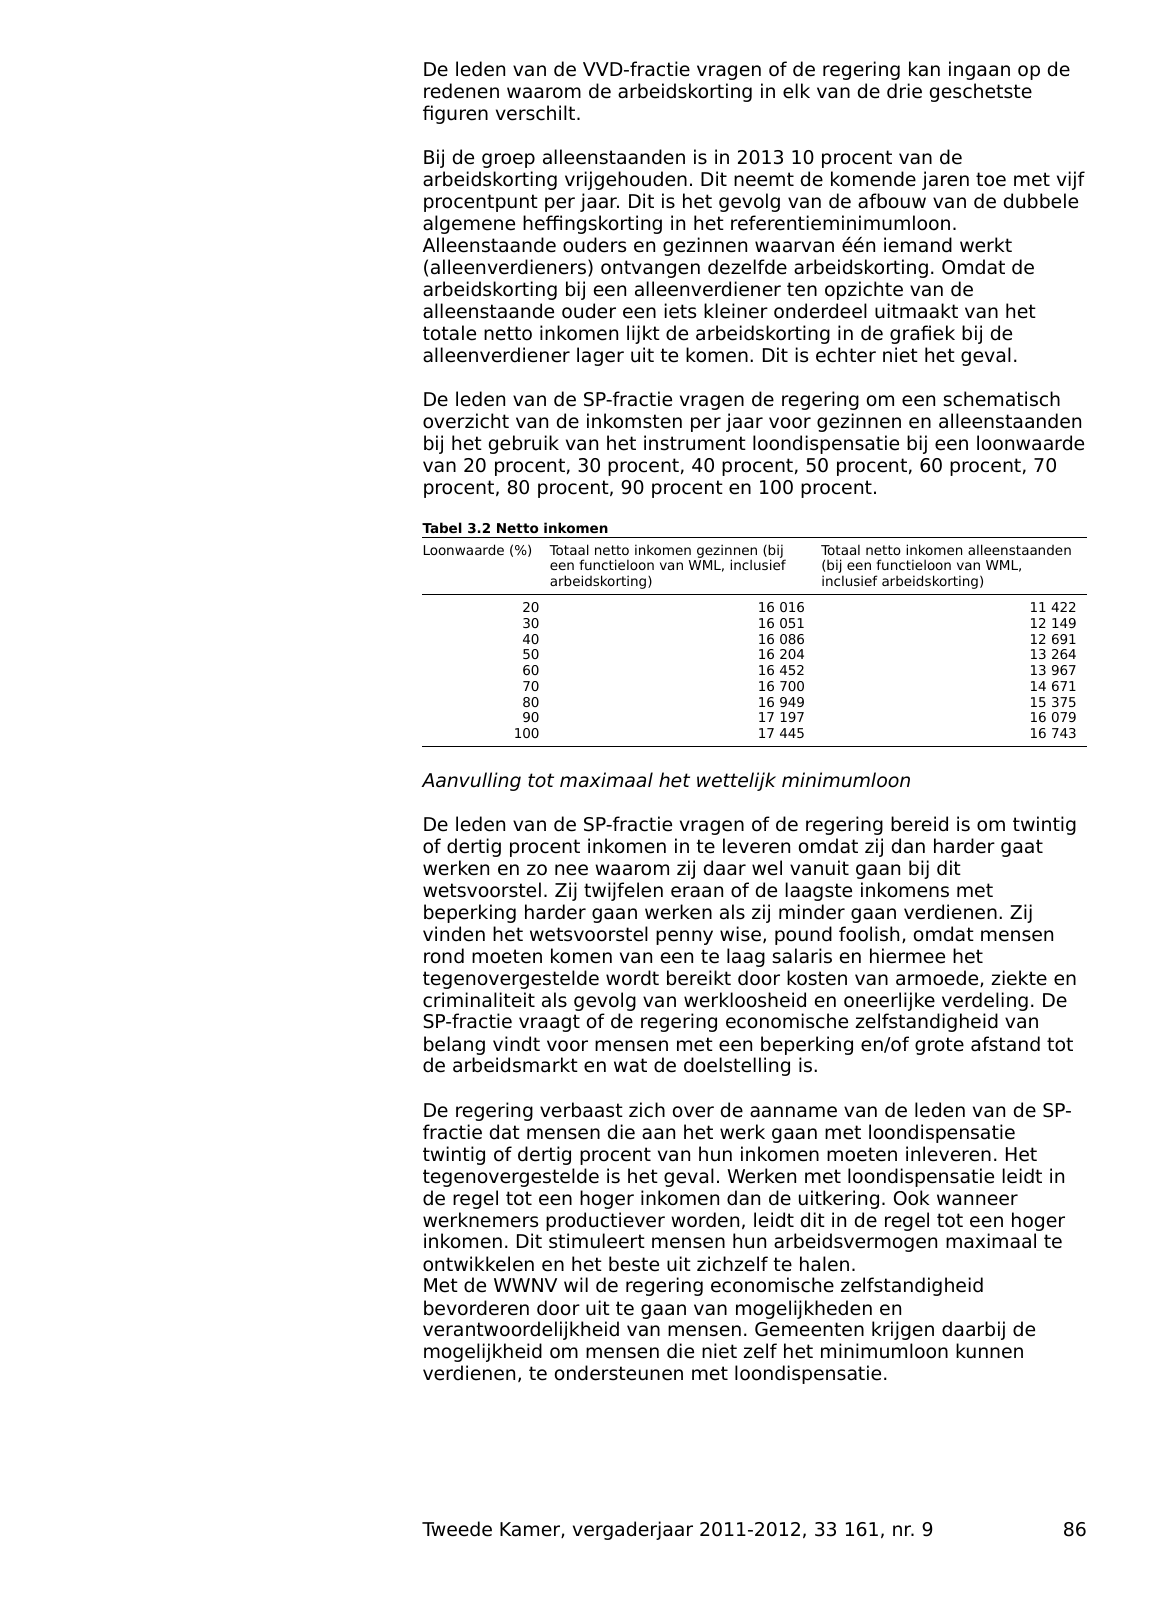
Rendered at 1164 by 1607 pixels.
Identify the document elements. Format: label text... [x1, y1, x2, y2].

table_cell 16 016 [544, 595, 815, 616]
table_cell 80 [422, 694, 543, 710]
table_cell 16 743 [815, 726, 1087, 746]
text De leden van de SP-fractie vragen de regering om een schematisch overzicht van de inkomsten per jaar voor gezinnen en alleenstaanden bij het gebruik van het instrument loondispensatie bij een loonwaarde van 20 procent, 30 procent, 40 procent, 50 procent, 60 procent, 70 procent, 80 procent, 90 procent en 100 procent. [422, 389, 1087, 499]
table_cell 16 086 [544, 631, 815, 647]
table_cell 11 422 [815, 595, 1087, 616]
table_cell 30 [422, 616, 543, 631]
text De leden van de SP-fractie vragen of de regering bereid is om twintig of dertig procent inkomen in te leveren omdat zij dan harder gaat werken en zo nee waarom zij daar wel vanuit gaan bij dit wetsvoorstel. Zij twijfelen eraan of de laagste inkomens met beperking harder gaan werken als zij minder gaan verdienen. Zij vinden het wetsvoorstel penny wise, pound foolish, omdat mensen rond moeten komen van een te laag salaris en hiermee het tegenovergestelde wordt bereikt door kosten van armoede, ziekte en criminaliteit als gevolg van werkloosheid en oneerlijke verdeling. De SP-fractie vraagt of de regering economische zelfstandigheid van belang vindt voor mensen met een beperking en/of grote afstand tot de arbeidsmarkt en wat de doelstelling is. [422, 814, 1087, 1077]
table_cell 16 700 [544, 679, 815, 694]
table_cell 16 452 [544, 663, 815, 679]
table_cell 50 [422, 647, 543, 663]
table_cell 60 [422, 663, 543, 679]
table_cell 16 204 [544, 647, 815, 663]
table_cell 40 [422, 631, 543, 647]
table_cell 20 [422, 595, 543, 616]
table_cell 14 671 [815, 679, 1087, 694]
table_cell 17 445 [544, 726, 815, 746]
text Met de WWNV wil de regering economische zelfstandigheid bevorderen door uit te gaan van mogelijkheden en verantwoordelijkheid van mensen. Gemeenten krijgen daarbij de mogelijkheid om mensen die niet zelf het minimumloon kunnen verdienen, te ondersteunen met loondispensatie. [422, 1275, 1087, 1385]
table_cell 17 197 [544, 710, 815, 726]
table_cell 100 [422, 726, 543, 746]
table_cell 16 051 [544, 616, 815, 631]
table_cell 90 [422, 710, 543, 726]
table_cell Totaal netto inkomen alleenstaanden (bij een functieloon van WML, inclusief arbeidskorting) [815, 538, 1087, 594]
table_cell 16 949 [544, 694, 815, 710]
table_cell 12 149 [815, 616, 1087, 631]
table_cell 15 375 [815, 694, 1087, 710]
table_cell 13 264 [815, 647, 1087, 663]
table_cell Totaal netto inkomen gezinnen (bij een functieloon van WML, inclusief arbeidskorting) [544, 538, 815, 594]
table_header Tabel 3.2 Netto inkomen [422, 521, 1087, 537]
text De leden van de VVD-fractie vragen of de regering kan ingaan op de redenen waarom de arbeidskorting in elk van de drie geschetste figuren verschilt. [422, 59, 1087, 125]
table_cell 16 079 [815, 710, 1087, 726]
text Bij de groep alleenstaanden is in 2013 10 procent van de arbeidskorting vrijgehouden. Dit neemt de komende jaren toe met vijf procentpunt per jaar. Dit is het gevolg van de afbouw van de dubbele algemene heffingskorting in het referentieminimumloon. Alleenstaande ouders en gezinnen waarvan één iemand werkt (alleenverdieners) ontvangen dezelfde arbeidskorting. Omdat de arbeidskorting bij een alleenverdiener ten opzichte van de alleenstaande ouder een iets kleiner onderdeel uitmaakt van het totale netto inkomen lijkt de arbeidskorting in de grafiek bij de alleenverdiener lager uit te komen. Dit is echter niet het geval. [422, 147, 1087, 367]
table_cell 70 [422, 679, 543, 694]
table_cell 12 691 [815, 631, 1087, 647]
table_cell 13 967 [815, 663, 1087, 679]
text De regering verbaast zich over de aanname van de leden van de SP-fractie dat mensen die aan het werk gaan met loondispensatie twintig of dertig procent van hun inkomen moeten inleveren. Het tegenovergestelde is het geval. Werken met loondispensatie leidt in de regel tot een hoger inkomen dan de uitkering. Ook wanneer werknemers productiever worden, leidt dit in de regel tot een hoger inkomen. Dit stimuleert mensen hun arbeidsvermogen maximaal te ontwikkelen en het beste uit zichzelf te halen. [422, 1099, 1087, 1275]
table_cell Loonwaarde (%) [422, 538, 543, 594]
subtitle Aanvulling tot maximaal het wettelijk minimumloon [422, 769, 1087, 791]
